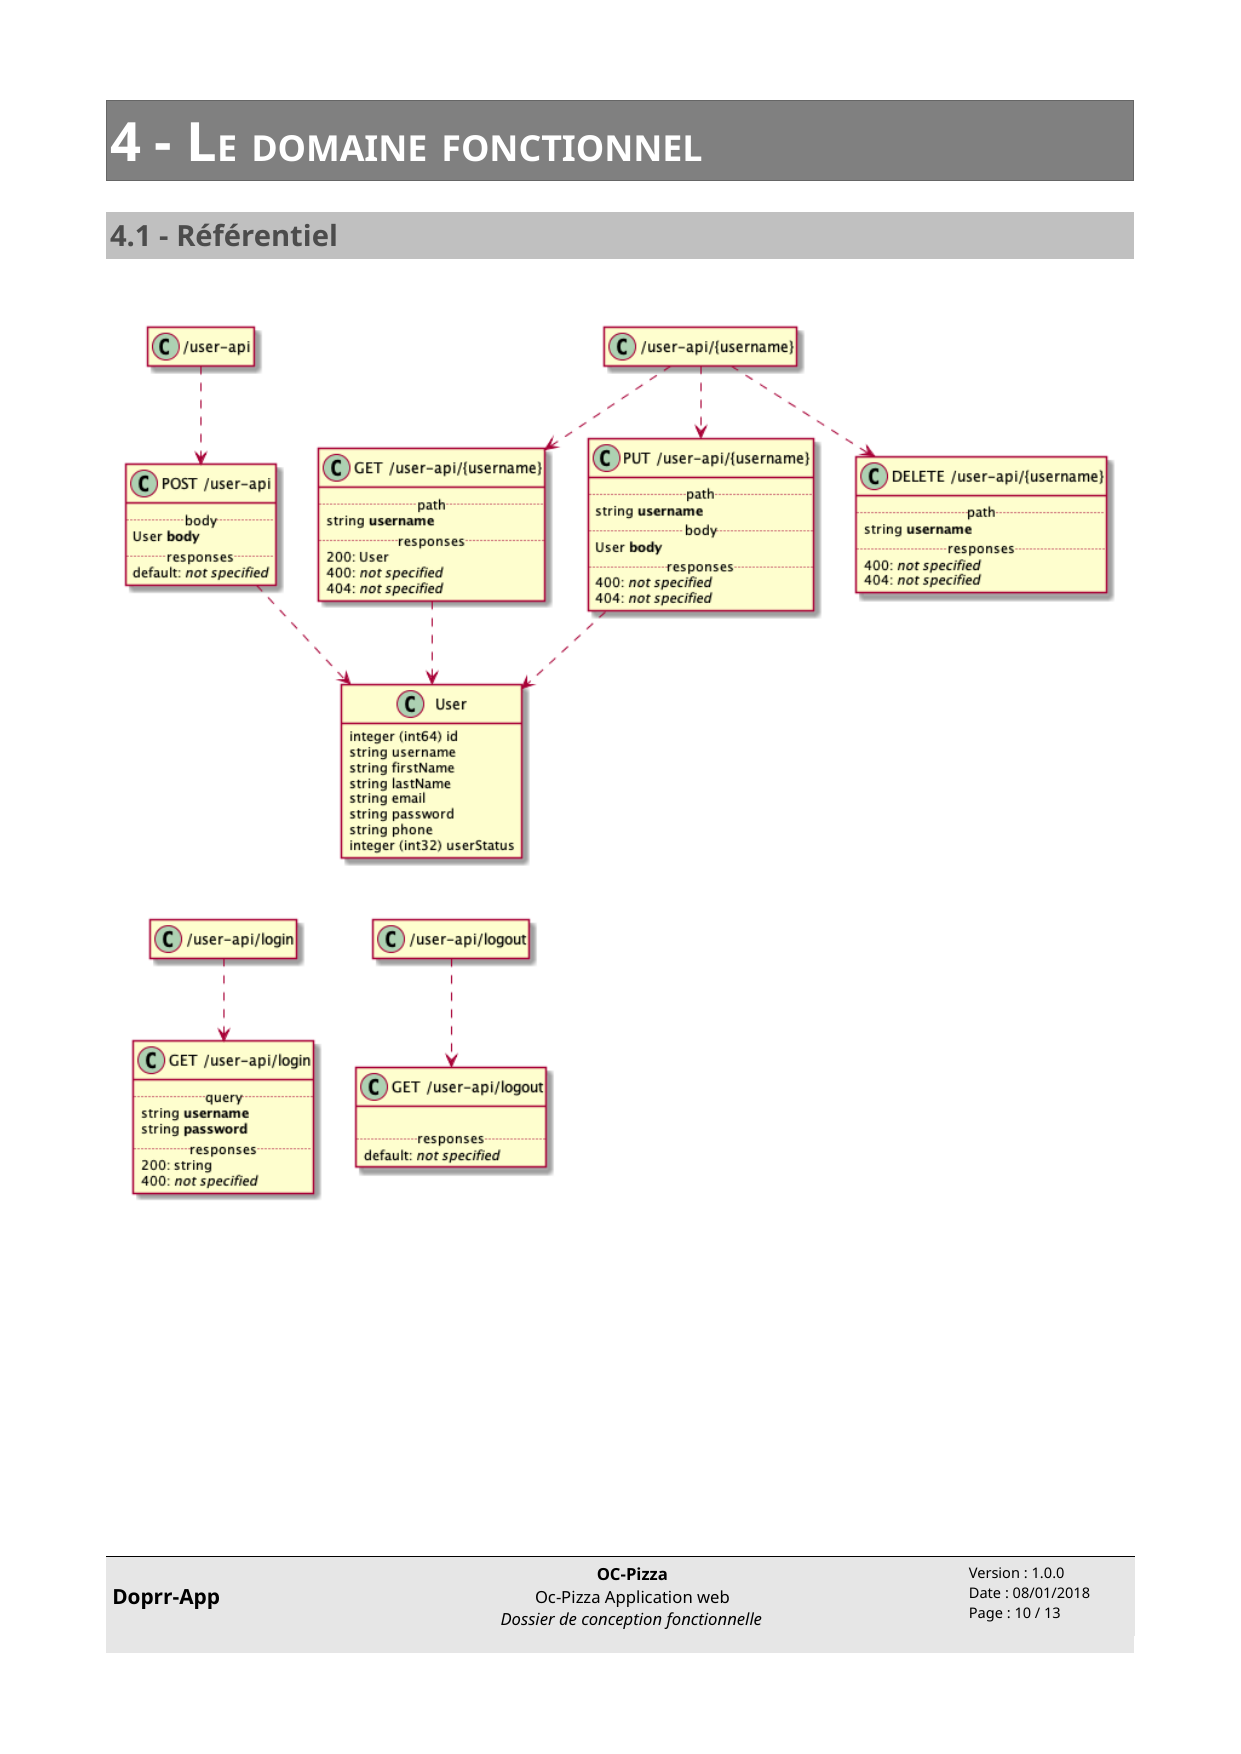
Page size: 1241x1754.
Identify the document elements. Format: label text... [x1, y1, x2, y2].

picture [106, 271, 1134, 1233]
subtitle Le domaine fonctionnel [107, 101, 1133, 180]
subtitle Référentiel [107, 213, 1133, 258]
